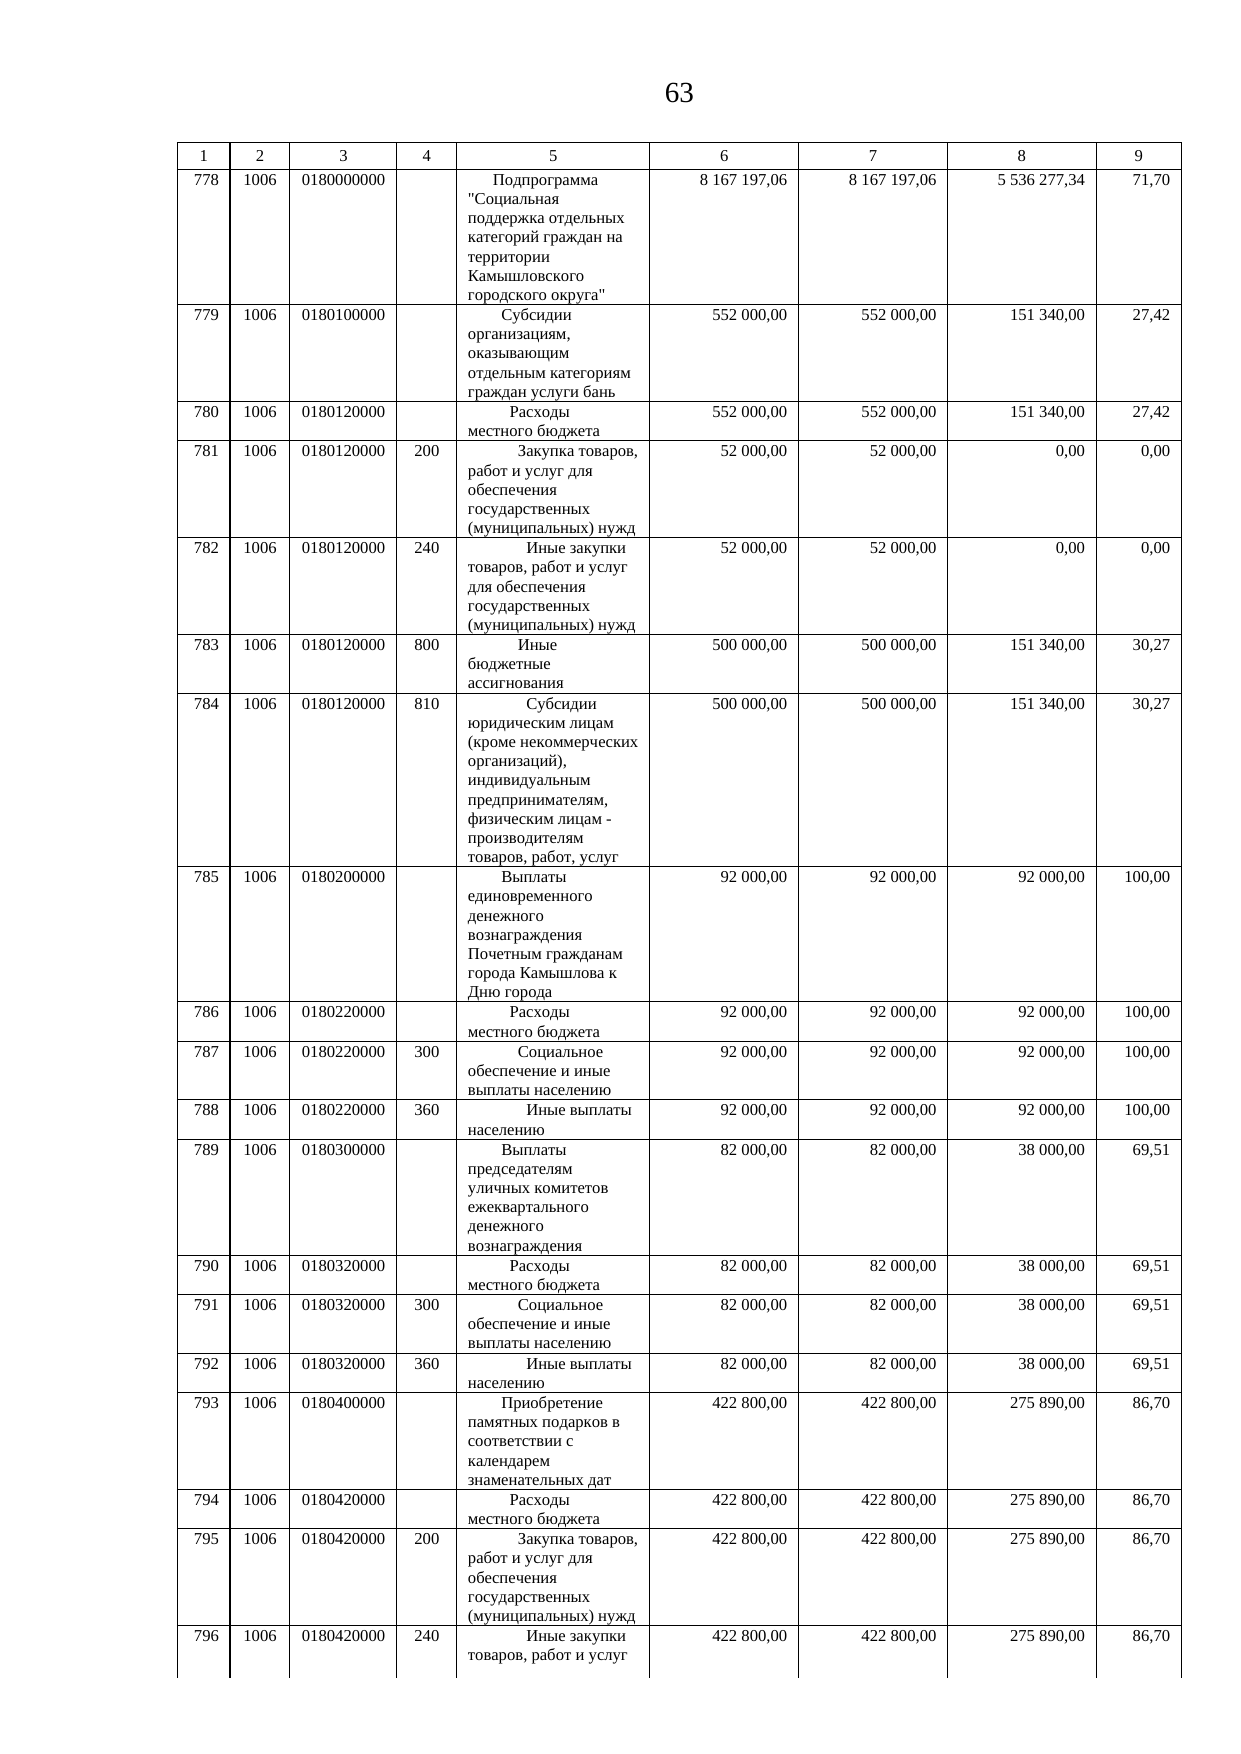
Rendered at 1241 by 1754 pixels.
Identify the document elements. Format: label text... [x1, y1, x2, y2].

table_cell 92 000,00 [799, 1100, 947, 1138]
table_cell 92 000,00 [650, 1100, 798, 1138]
table_cell 0180120000 [290, 538, 396, 634]
table_cell 92 000,00 [948, 1002, 1096, 1041]
table_cell 82 000,00 [799, 1256, 947, 1294]
table_cell [397, 1393, 456, 1489]
table_cell 795 [178, 1529, 229, 1625]
table_cell 796 [178, 1626, 229, 1678]
table_cell 275 890,00 [948, 1490, 1096, 1528]
table_cell 786 [178, 1002, 229, 1041]
table_header 5 [457, 143, 649, 169]
table_cell Расходы местного бюджета [457, 1490, 649, 1528]
table_cell 779 [178, 305, 229, 401]
table_cell [397, 1140, 456, 1254]
table_cell Закупка товаров, работ и услуг для обеспечения государственных (муниципальных) нужд [457, 1529, 649, 1625]
table_cell 1006 [231, 538, 289, 634]
table_cell 240 [397, 538, 456, 634]
table_cell 782 [178, 538, 229, 634]
table_cell 69,51 [1097, 1354, 1181, 1392]
table_cell 1006 [231, 441, 289, 537]
table_cell 82 000,00 [799, 1140, 947, 1254]
table_cell 1006 [231, 1529, 289, 1625]
table_cell 783 [178, 635, 229, 692]
table_cell 1006 [231, 1002, 289, 1041]
table_cell 82 000,00 [650, 1295, 798, 1352]
table_cell 0180220000 [290, 1042, 396, 1099]
table_cell 781 [178, 441, 229, 537]
table_cell 71,70 [1097, 170, 1181, 304]
table_cell Приобретение памятных подарков в соответствии с календарем знаменательных дат [457, 1393, 649, 1489]
table_cell 300 [397, 1295, 456, 1352]
table_cell 785 [178, 867, 229, 1001]
table_cell Социальное обеспечение и иные выплаты населению [457, 1295, 649, 1352]
table_cell [397, 867, 456, 1001]
table_cell 422 800,00 [650, 1529, 798, 1625]
table_cell 52 000,00 [650, 441, 798, 537]
table_cell 8 167 197,06 [799, 170, 947, 304]
table_cell 552 000,00 [650, 402, 798, 440]
table_cell 422 800,00 [799, 1626, 947, 1678]
table_cell 552 000,00 [799, 305, 947, 401]
table_cell 422 800,00 [799, 1529, 947, 1625]
table_cell 92 000,00 [650, 1042, 798, 1099]
table_cell 800 [397, 635, 456, 692]
table_cell 151 340,00 [948, 694, 1096, 866]
table_cell 0180420000 [290, 1626, 396, 1678]
table_cell 92 000,00 [948, 1042, 1096, 1099]
table_cell 0,00 [948, 538, 1096, 634]
table_cell Расходы местного бюджета [457, 402, 649, 440]
table_cell 422 800,00 [799, 1490, 947, 1528]
table_cell [397, 1256, 456, 1294]
table_cell 38 000,00 [948, 1295, 1096, 1352]
table_cell 810 [397, 694, 456, 866]
table_cell 0,00 [948, 441, 1096, 537]
table_cell Иные выплаты населению [457, 1100, 649, 1138]
table_cell Расходы местного бюджета [457, 1002, 649, 1041]
table_header 1 [178, 143, 229, 169]
table_cell 0180000000 [290, 170, 396, 304]
table_cell 0180120000 [290, 441, 396, 537]
table_cell 27,42 [1097, 305, 1181, 401]
table_cell Выплаты единовременного денежного вознаграждения Почетным гражданам города Камышлова к Дню города [457, 867, 649, 1001]
table_cell 82 000,00 [650, 1256, 798, 1294]
table_header 8 [948, 143, 1096, 169]
table_cell 1006 [231, 1626, 289, 1678]
table_cell [397, 305, 456, 401]
table_cell 92 000,00 [799, 1002, 947, 1041]
table_cell 792 [178, 1354, 229, 1392]
table_cell 0180420000 [290, 1490, 396, 1528]
table_cell 100,00 [1097, 1100, 1181, 1138]
table_cell 784 [178, 694, 229, 866]
table_header 6 [650, 143, 798, 169]
table_cell 1006 [231, 170, 289, 304]
table_cell 789 [178, 1140, 229, 1254]
table_cell 780 [178, 402, 229, 440]
table_cell 1006 [231, 1100, 289, 1138]
table_cell 5 536 277,34 [948, 170, 1096, 304]
table_cell 0180320000 [290, 1354, 396, 1392]
table_cell 1006 [231, 694, 289, 866]
table_cell 52 000,00 [799, 538, 947, 634]
table_cell 8 167 197,06 [650, 170, 798, 304]
table_cell 30,27 [1097, 635, 1181, 692]
table_cell [397, 170, 456, 304]
table_header 2 [231, 143, 289, 169]
table_cell 0180420000 [290, 1529, 396, 1625]
table_cell 500 000,00 [799, 635, 947, 692]
table_cell 200 [397, 1529, 456, 1625]
table_cell 791 [178, 1295, 229, 1352]
table_cell 151 340,00 [948, 305, 1096, 401]
table_cell 422 800,00 [650, 1490, 798, 1528]
table_cell 300 [397, 1042, 456, 1099]
table_cell 92 000,00 [948, 1100, 1096, 1138]
table_cell 1006 [231, 1256, 289, 1294]
table_cell Подпрограмма "Социальная поддержка отдельных категорий граждан на территории Камышловского городского округа" [457, 170, 649, 304]
table_cell 1006 [231, 1042, 289, 1099]
table_cell 86,70 [1097, 1393, 1181, 1489]
table_cell 787 [178, 1042, 229, 1099]
table_cell 422 800,00 [650, 1626, 798, 1678]
table_cell Иные бюджетные ассигнования [457, 635, 649, 692]
table_cell 30,27 [1097, 694, 1181, 866]
table_cell 38 000,00 [948, 1256, 1096, 1294]
table_cell 92 000,00 [799, 1042, 947, 1099]
table_header 3 [290, 143, 396, 169]
table_cell 1006 [231, 1490, 289, 1528]
table_cell Субсидии юридическим лицам (кроме некоммерческих организаций), индивидуальным предпринимателям, физическим лицам - производителям товаров, работ, услуг [457, 694, 649, 866]
table_cell 275 890,00 [948, 1393, 1096, 1489]
table_cell 0180120000 [290, 402, 396, 440]
table_cell [397, 402, 456, 440]
table_cell 100,00 [1097, 1042, 1181, 1099]
table_cell 92 000,00 [948, 867, 1096, 1001]
table_cell 0180120000 [290, 635, 396, 692]
table_cell 275 890,00 [948, 1626, 1096, 1678]
table_cell 38 000,00 [948, 1354, 1096, 1392]
table_cell 1006 [231, 1295, 289, 1352]
table_cell 86,70 [1097, 1529, 1181, 1625]
table_cell 0180400000 [290, 1393, 396, 1489]
table_cell 793 [178, 1393, 229, 1489]
table_cell 422 800,00 [799, 1393, 947, 1489]
table_cell 1006 [231, 1354, 289, 1392]
table_cell 92 000,00 [650, 867, 798, 1001]
table_cell 82 000,00 [799, 1354, 947, 1392]
table_cell Закупка товаров, работ и услуг для обеспечения государственных (муниципальных) нужд [457, 441, 649, 537]
table_cell 0180200000 [290, 867, 396, 1001]
table_cell 100,00 [1097, 867, 1181, 1001]
table_cell 0180300000 [290, 1140, 396, 1254]
table_cell 69,51 [1097, 1295, 1181, 1352]
table_cell 778 [178, 170, 229, 304]
table_cell 92 000,00 [650, 1002, 798, 1041]
table_cell 69,51 [1097, 1140, 1181, 1254]
table_cell 500 000,00 [799, 694, 947, 866]
table_cell 0,00 [1097, 441, 1181, 537]
table_cell 151 340,00 [948, 635, 1096, 692]
table_cell Социальное обеспечение и иные выплаты населению [457, 1042, 649, 1099]
table_cell 52 000,00 [650, 538, 798, 634]
table_cell Выплаты председателям уличных комитетов ежеквартального денежного вознаграждения [457, 1140, 649, 1254]
table_cell 360 [397, 1100, 456, 1138]
table_cell 0180220000 [290, 1002, 396, 1041]
table_cell Иные закупки товаров, работ и услуг [457, 1626, 649, 1678]
table_cell 86,70 [1097, 1490, 1181, 1528]
table_cell 0180220000 [290, 1100, 396, 1138]
table_cell 0180100000 [290, 305, 396, 401]
table_cell 1006 [231, 402, 289, 440]
table_cell 151 340,00 [948, 402, 1096, 440]
table_cell 82 000,00 [650, 1140, 798, 1254]
table_cell 240 [397, 1626, 456, 1678]
table_cell 82 000,00 [799, 1295, 947, 1352]
table_header 7 [799, 143, 947, 169]
table_cell Расходы местного бюджета [457, 1256, 649, 1294]
table_cell 500 000,00 [650, 694, 798, 866]
table_cell Субсидии организациям, оказывающим отдельным категориям граждан услуги бань [457, 305, 649, 401]
table_cell 1006 [231, 1140, 289, 1254]
table_cell 27,42 [1097, 402, 1181, 440]
table_cell 86,70 [1097, 1626, 1181, 1678]
table_cell 100,00 [1097, 1002, 1181, 1041]
table_cell 788 [178, 1100, 229, 1138]
table_cell 552 000,00 [650, 305, 798, 401]
table_cell 38 000,00 [948, 1140, 1096, 1254]
table_cell 0180320000 [290, 1295, 396, 1352]
table_cell 360 [397, 1354, 456, 1392]
table_cell [397, 1002, 456, 1041]
table_cell Иные закупки товаров, работ и услуг для обеспечения государственных (муниципальных) нужд [457, 538, 649, 634]
table_cell 1006 [231, 305, 289, 401]
table_cell 1006 [231, 867, 289, 1001]
table_cell 275 890,00 [948, 1529, 1096, 1625]
table_cell 0180320000 [290, 1256, 396, 1294]
table_header 9 [1097, 143, 1181, 169]
table_cell 0,00 [1097, 538, 1181, 634]
table_cell 1006 [231, 635, 289, 692]
table_cell 92 000,00 [799, 867, 947, 1001]
table_cell 500 000,00 [650, 635, 798, 692]
table_cell 790 [178, 1256, 229, 1294]
table_cell 422 800,00 [650, 1393, 798, 1489]
table_cell 0180120000 [290, 694, 396, 866]
table_cell 69,51 [1097, 1256, 1181, 1294]
table_cell 794 [178, 1490, 229, 1528]
table_cell 552 000,00 [799, 402, 947, 440]
table_cell 52 000,00 [799, 441, 947, 537]
table_header 4 [397, 143, 456, 169]
table_cell [397, 1490, 456, 1528]
table_cell 82 000,00 [650, 1354, 798, 1392]
table_cell Иные выплаты населению [457, 1354, 649, 1392]
table_cell 1006 [231, 1393, 289, 1489]
table_cell 200 [397, 441, 456, 537]
